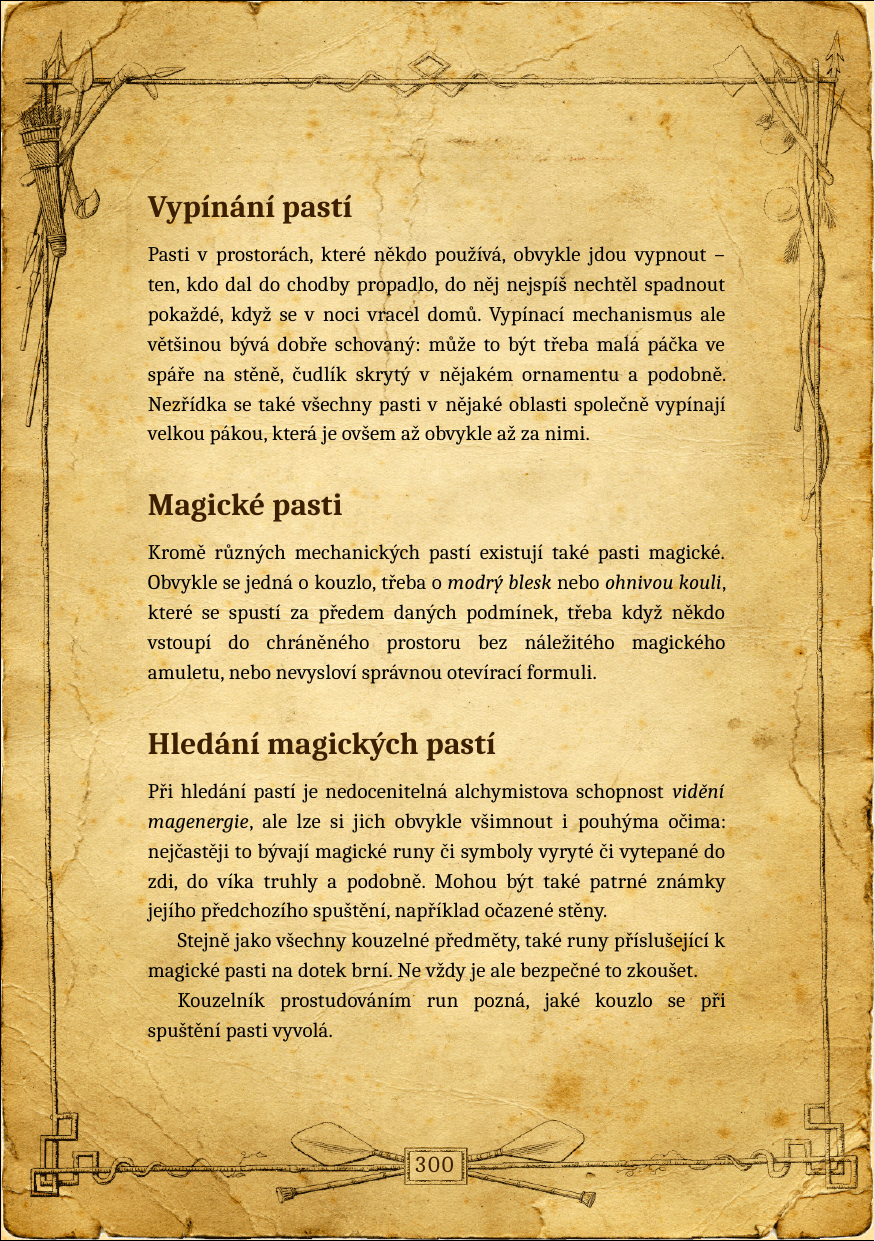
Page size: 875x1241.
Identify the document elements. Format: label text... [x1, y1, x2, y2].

text Kromě různých mechanických pastí existují také pasti magické. Obvykle se jedná o⁠ kouzlo, třeba o⁠ modrý blesk nebo ohnivou kouli, které se spustí za předem daných podmínek, třeba když někdo vstoupí do chráněného prostoru bez náležitého magického amuletu, nebo nevysloví správnou otevírací formuli. [148, 541, 726, 684]
subtitle Magické pasti [148, 487, 726, 523]
picture [1, 1, 874, 1240]
subtitle Hledání magických pastí [148, 726, 726, 762]
text Pasti v⁠ prostorách, které někdo používá, obvykle jdou vypnout – ten, kdo dal do chodby propadlo, do něj nejspíš nechtěl spadnout pokaždé, když se v⁠ noci vracel domů. Vypínací mechanismus ale většinou bývá dobře schovaný: může to být třeba malá páčka ve spáře na stěně, čudlík skrytý v⁠ nějakém ornamentu a⁠ podobně. Nezřídka se také všechny pasti v⁠ nějaké oblasti společně vypínají velkou pákou, která je ovšem až obvykle až za nimi. [148, 243, 726, 446]
text Při hledání pastí je nedocenitelná alchymistova schopnost vidění magenergie, ale lze si jich obvykle všimnout i⁠ pouhýma očima: nejčastěji to bývají magické runy či symboly vyryté či vytepané do zdi, do víka truhly a⁠ podobně. Mohou být také patrné známky jejího předchozího spuštění, například očazené stěny. Stejně jako všechny kouzelné předměty, také runy příslušející k⁠ magické pasti na dotek brní. Ne vždy je ale bezpečné to zkoušet. Kouzelník prostudováním run pozná, jaké kouzlo se při spuštění pasti vyvolá. [148, 779, 726, 1043]
subtitle Vypínání pastí [148, 189, 726, 225]
